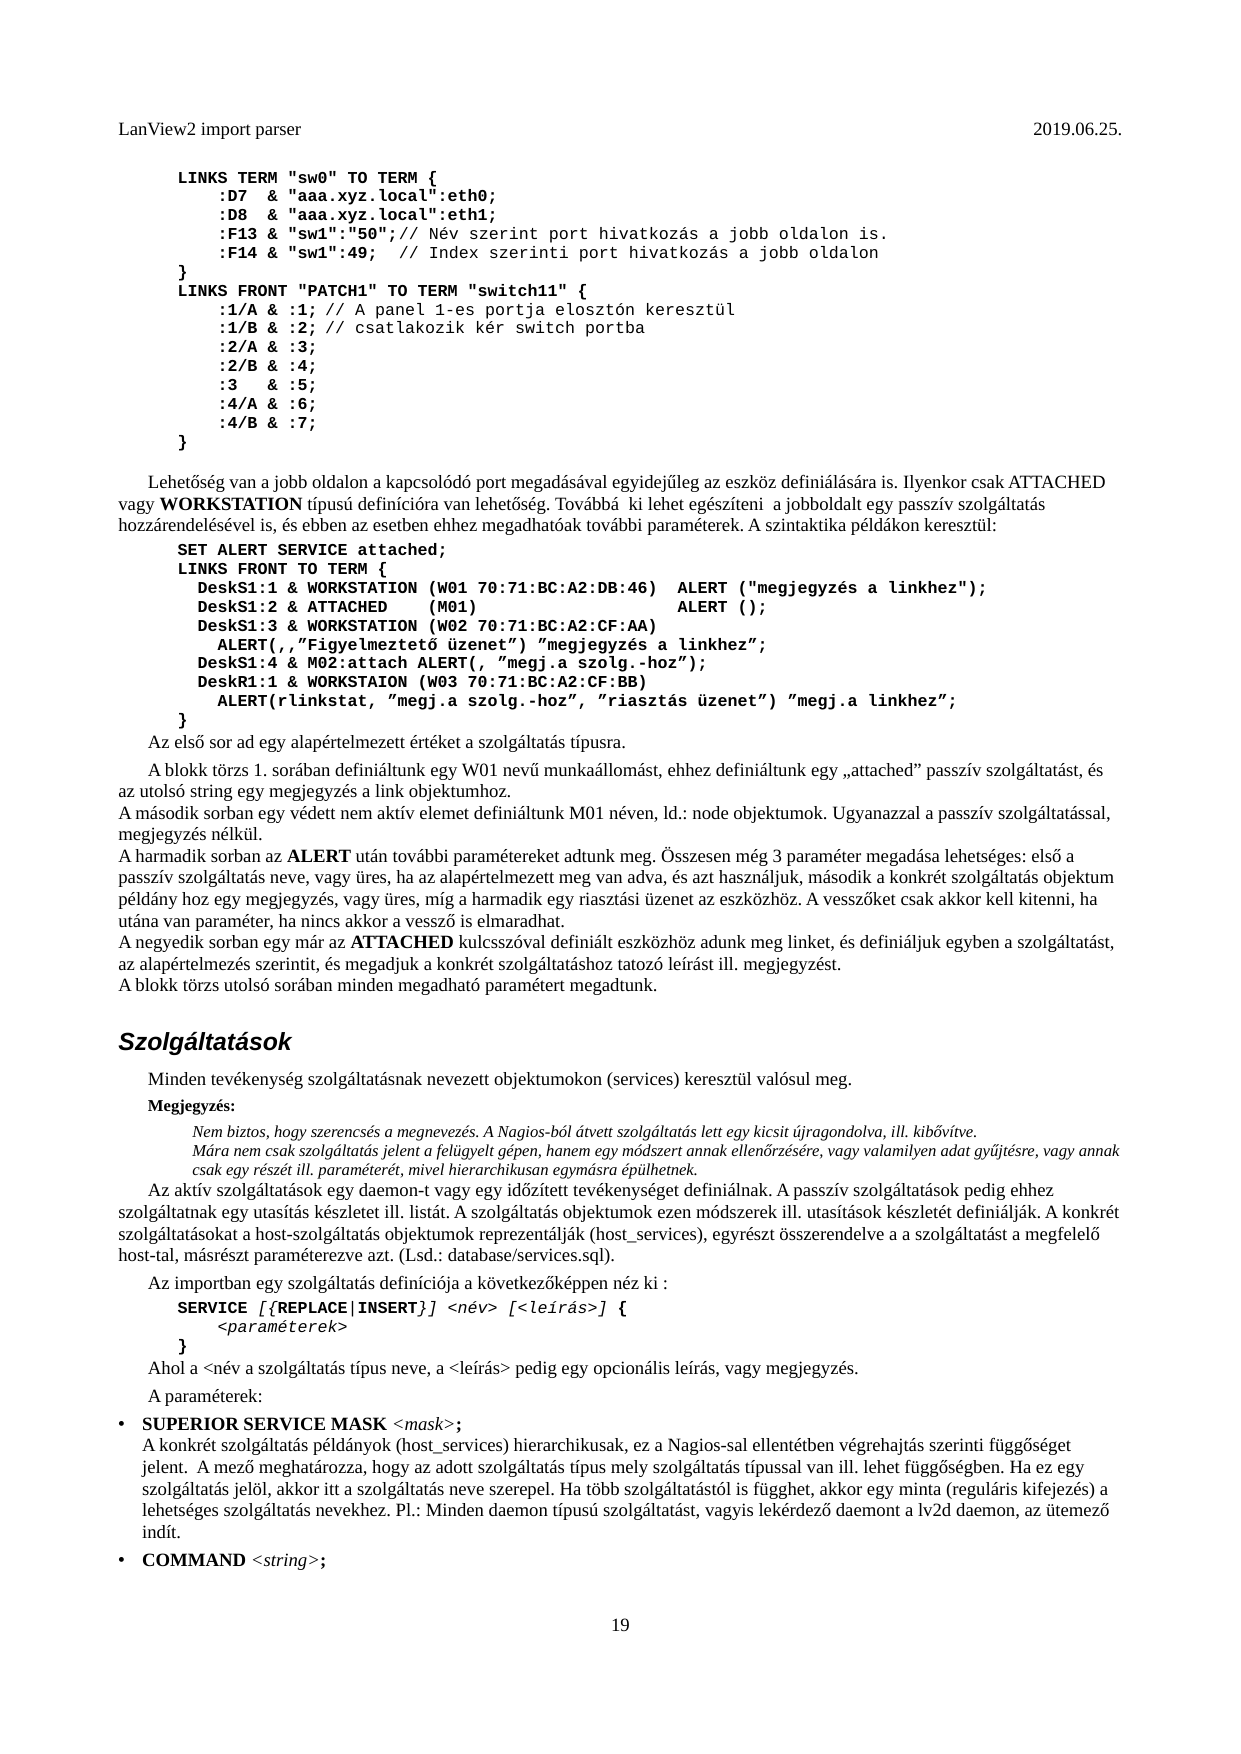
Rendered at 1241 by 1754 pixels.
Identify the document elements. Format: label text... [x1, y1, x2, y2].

text LINKS FRONT "PATCH1" TO TERM "switch11" { [177, 282, 1122, 301]
text LINKS FRONT TO TERM { [177, 561, 1122, 580]
text DeskR1:1 & WORKSTAION (W03 70:71:BC:A2:CF:BB) [177, 674, 1122, 693]
text :F13 & "sw1":"50"; // Név szerint port hivatkozás a jobb oldalon is. [177, 226, 1122, 244]
text :2/B & :4; [177, 358, 1122, 377]
text Lehetőség van a jobb oldalon a kapcsolódó port megadásával egyidejűleg az eszköz definiálására is. Ilyenkor csak ATTACHED vagy WORKSTATION típusú definícióra van lehetőség. Továbbá ki lehet egészíteni a jobboldalt egy passzív szolgáltatás hozzárendelésével is, és ebben az esetben ehhez megadhatóak további paraméterek. A szintaktika példákon keresztül: [118, 471, 1122, 536]
text :4/A & :6; [177, 395, 1122, 414]
text Az első sor ad egy alapértelmezett értéket a szolgáltatás típusra. [118, 731, 1122, 752]
text :1/B & :2; // csatlakozik kér switch portba [177, 320, 1122, 339]
list COMMAND <string>; [118, 1548, 1122, 1570]
text DeskS1:4 & M02:attach ALERT(, ”megj.a szolg.-hoz”); [177, 655, 1122, 674]
text LINKS TERM "sw0" TO TERM { [177, 169, 1122, 188]
text } [177, 1338, 1122, 1357]
text A paraméterek: [118, 1385, 1122, 1406]
text ALERT(rlinkstat, ”megj.a szolg.-hoz”, ”riasztás üzenet”) ”megj.a linkhez”; [177, 693, 1122, 712]
text :2/A & :3; [177, 339, 1122, 358]
text } [177, 433, 1122, 452]
text Mára nem csak szolgáltatás jelent a felügyelt gépen, hanem egy módszert annak ellenőrzésére, vagy valamilyen adat gyűjtésre, vagy annak csak egy részét ill. paraméterét, mivel hierarchikusan egymásra épülhetnek. [192, 1141, 1122, 1179]
text Ahol a <név a szolgáltatás típus neve, a <leírás> pedig egy opcionális leírás, vagy megjegyzés. [118, 1357, 1122, 1378]
text SET ALERT SERVICE attached; [177, 542, 1122, 561]
text :F14 & "sw1":49; // Index szerinti port hivatkozás a jobb oldalon [177, 244, 1122, 263]
text Minden tevékenység szolgáltatásnak nevezett objektumokon (services) keresztül valósul meg. [118, 1068, 1122, 1090]
text <paraméterek> [177, 1319, 1122, 1338]
list SUPERIOR SERVICE MASK <mask>; A konkrét szolgáltatás példányok (host_services) hierarchikusak, ez a Nagios-sal ellentétben végrehajtás szerinti függőséget jelent. A mező meghatározza, hogy az adott szolgáltatás típus mely szolgáltatás típussal van ill. lehet függőségben. Ha ez egy szolgáltatás jelöl, akkor itt a szolgáltatás neve szerepel. Ha több szolgáltatástól is függhet, akkor egy minta (reguláris kifejezés) a lehetséges szolgáltatás nevekhez. Pl.: Minden daemon típusú szolgáltatást, vagyis lekérdező daemont a lv2d daemon, az ütemező indít. [118, 1413, 1122, 1542]
text :D8 & "aaa.xyz.local":eth1; [177, 207, 1122, 226]
text } [177, 263, 1122, 282]
text :4/B & :7; [177, 414, 1122, 433]
text ALERT(,,”Figyelmeztető üzenet”) ”megjegyzés a linkhez”; [177, 636, 1122, 655]
text Az importban egy szolgáltatás definíciója a következőképpen néz ki : [118, 1272, 1122, 1294]
text Megjegyzés: [118, 1096, 1122, 1115]
text Az aktív szolgáltatások egy daemon-t vagy egy időzített tevékenységet definiálnak. A passzív szolgáltatások pedig ehhez szolgáltatnak egy utasítás készletet ill. listát. A szolgáltatás objektumok ezen módszerek ill. utasítások készletét definiálják. A konkrét szolgáltatásokat a host-szolgáltatás objektumok reprezentálják (host_services), egyrészt összerendelve a a szolgáltatást a megfelelő host-tal, másrészt paraméterezve azt. (Lsd.: database/services.sql). [118, 1179, 1122, 1266]
text :3 & :5; [177, 377, 1122, 395]
text DeskS1:1 & WORKSTATION (W01 70:71:BC:A2:DB:46) ALERT ("megjegyzés a linkhez"); [177, 580, 1122, 598]
text :1/A & :1; // A panel 1-es portja elosztón keresztül [177, 301, 1122, 320]
subtitle Szolgáltatások [118, 1027, 1122, 1056]
text :D7 & "aaa.xyz.local":eth0; [177, 188, 1122, 207]
text A blokk törzs 1. sorában definiáltunk egy W01 nevű munkaállomást, ehhez definiáltunk egy „attached” passzív szolgáltatást, és az utolsó string egy megjegyzés a link objektumhoz. A második sorban egy védett nem aktív elemet definiáltunk M01 néven, ld.: node objektumok. Ugyanazzal a passzív szolgáltatással, megjegyzés nélkül. A harmadik sorban az ALERT után további paramétereket adtunk meg. Összesen még 3 paraméter megadása lehetséges: első a passzív szolgáltatás neve, vagy üres, ha az alapértelmezett meg van adva, és azt használjuk, második a konkrét szolgáltatás objektum példány hoz egy megjegyzés, vagy üres, míg a harmadik egy riasztási üzenet az eszközhöz. A vesszőket csak akkor kell kitenni, ha utána van paraméter, ha nincs akkor a vessző is elmaradhat. A negyedik sorban egy már az ATTACHED kulcsszóval definiált eszközhöz adunk meg linket, és definiáljuk egyben a szolgáltatást, az alapértelmezés szerintit, és megadjuk a konkrét szolgáltatáshoz tatozó leírást ill. megjegyzést. A blokk törzs utolsó sorában minden megadható paramétert megadtunk. [118, 758, 1122, 996]
text DeskS1:3 & WORKSTATION (W02 70:71:BC:A2:CF:AA) [177, 617, 1122, 636]
text DeskS1:2 & ATTACHED (M01) ALERT (); [177, 598, 1122, 617]
text Nem biztos, hogy szerencsés a megnevezés. A Nagios-ból átvett szolgáltatás lett egy kicsit újragondolva, ill. kibővítve. [192, 1122, 1122, 1141]
text SERVICE [{REPLACE|INSERT}] <név> [<leírás>] { [177, 1300, 1122, 1319]
text } [177, 712, 1122, 731]
